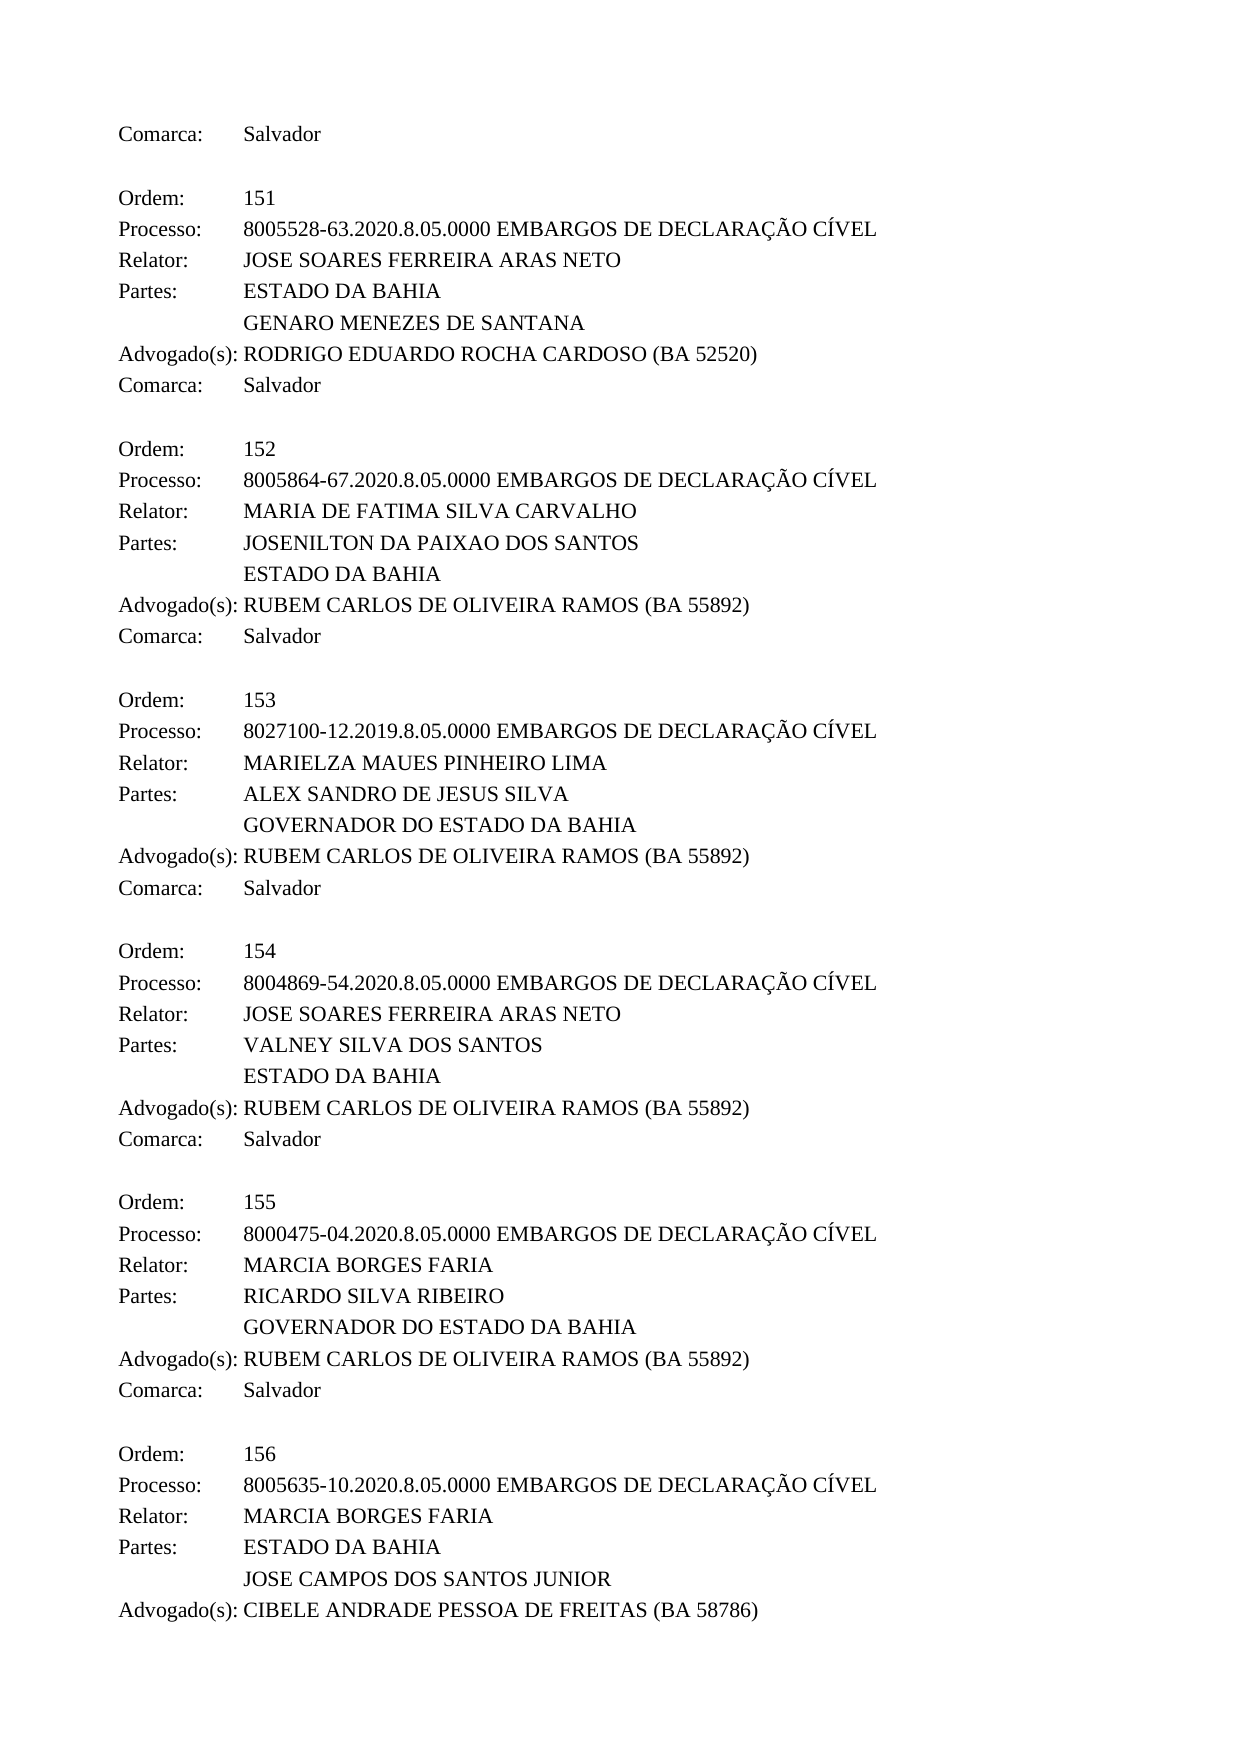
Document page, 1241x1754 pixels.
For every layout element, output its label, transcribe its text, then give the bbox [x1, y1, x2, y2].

table_header Ordem: [118, 433, 243, 464]
table_header 155 [243, 1186, 1240, 1218]
table_cell RUBEM CARLOS DE OLIVEIRA RAMOS (BA 55892) [243, 1343, 1240, 1374]
table_cell JOSE CAMPOS DOS SANTOS JUNIOR [243, 1563, 1240, 1594]
table_cell JOSE SOARES FERREIRA ARAS NETO [243, 244, 1240, 276]
table_header Ordem: [118, 1438, 243, 1469]
table_cell Relator: [118, 1500, 243, 1531]
table_cell Processo: [118, 1469, 243, 1500]
table_cell [118, 307, 243, 338]
table_cell Salvador [243, 369, 1240, 401]
table_cell GENARO MENEZES DE SANTANA [243, 307, 1240, 338]
table_cell Comarca: [118, 118, 243, 149]
table_cell [118, 558, 243, 589]
table_cell Advogado(s): [118, 840, 243, 872]
table_cell Relator: [118, 244, 243, 276]
table_cell CIBELE ANDRADE PESSOA DE FREITAS (BA 58786) [243, 1594, 1240, 1625]
table_cell Partes: [118, 1280, 243, 1311]
table_cell RUBEM CARLOS DE OLIVEIRA RAMOS (BA 55892) [243, 589, 1240, 620]
table_cell Comarca: [118, 1123, 243, 1154]
table_cell RICARDO SILVA RIBEIRO [243, 1280, 1240, 1311]
table_cell [118, 809, 243, 840]
table_cell GOVERNADOR DO ESTADO DA BAHIA [243, 1311, 1240, 1343]
table_cell [118, 1311, 243, 1343]
table_cell Advogado(s): [118, 1594, 243, 1625]
table_cell [118, 1060, 243, 1091]
table_cell Salvador [243, 620, 1240, 652]
table_cell Processo: [118, 464, 243, 495]
table_cell Partes: [118, 778, 243, 809]
table_header Ordem: [118, 935, 243, 966]
table_cell [118, 1563, 243, 1594]
table_cell 8005864-67.2020.8.05.0000 EMBARGOS DE DECLARAÇÃO CÍVEL [243, 464, 1240, 495]
table_cell Salvador [243, 1374, 1240, 1405]
table_cell GOVERNADOR DO ESTADO DA BAHIA [243, 809, 1240, 840]
table_cell MARIA DE FATIMA SILVA CARVALHO [243, 495, 1240, 527]
table_cell Relator: [118, 495, 243, 527]
table_cell Partes: [118, 276, 243, 307]
table_cell Partes: [118, 1029, 243, 1060]
table_cell 8005528-63.2020.8.05.0000 EMBARGOS DE DECLARAÇÃO CÍVEL [243, 213, 1240, 244]
table_header Ordem: [118, 182, 243, 213]
table_cell Advogado(s): [118, 1343, 243, 1374]
table_cell ESTADO DA BAHIA [243, 1531, 1240, 1562]
table_cell 8000475-04.2020.8.05.0000 EMBARGOS DE DECLARAÇÃO CÍVEL [243, 1218, 1240, 1249]
table_cell Advogado(s): [118, 338, 243, 369]
table_cell Relator: [118, 1249, 243, 1280]
table_header 153 [243, 684, 1240, 715]
table_cell Relator: [118, 998, 243, 1029]
table_cell Comarca: [118, 620, 243, 652]
table_cell Relator: [118, 747, 243, 778]
table_cell MARIELZA MAUES PINHEIRO LIMA [243, 747, 1240, 778]
table_cell RUBEM CARLOS DE OLIVEIRA RAMOS (BA 55892) [243, 840, 1240, 872]
table_cell Salvador [243, 118, 1240, 149]
table_cell Processo: [118, 1218, 243, 1249]
table_cell RUBEM CARLOS DE OLIVEIRA RAMOS (BA 55892) [243, 1091, 1240, 1123]
table_header 156 [243, 1438, 1240, 1469]
table_header 151 [243, 182, 1240, 213]
table_cell Processo: [118, 213, 243, 244]
table_header 154 [243, 935, 1240, 966]
table_cell ESTADO DA BAHIA [243, 1060, 1240, 1091]
table_cell Comarca: [118, 872, 243, 903]
table_cell MARCIA BORGES FARIA [243, 1249, 1240, 1280]
table_cell 8004869-54.2020.8.05.0000 EMBARGOS DE DECLARAÇÃO CÍVEL [243, 966, 1240, 998]
table_cell Comarca: [118, 1374, 243, 1405]
table_cell Partes: [118, 1531, 243, 1562]
table_cell RODRIGO EDUARDO ROCHA CARDOSO (BA 52520) [243, 338, 1240, 369]
table_cell Processo: [118, 966, 243, 998]
table_header 152 [243, 433, 1240, 464]
table_cell 8005635-10.2020.8.05.0000 EMBARGOS DE DECLARAÇÃO CÍVEL [243, 1469, 1240, 1500]
table_cell VALNEY SILVA DOS SANTOS [243, 1029, 1240, 1060]
table_cell Partes: [118, 527, 243, 558]
table_cell Advogado(s): [118, 589, 243, 620]
table_cell ESTADO DA BAHIA [243, 558, 1240, 589]
table_cell MARCIA BORGES FARIA [243, 1500, 1240, 1531]
table_cell Advogado(s): [118, 1091, 243, 1123]
table_header Ordem: [118, 1186, 243, 1218]
table_cell ESTADO DA BAHIA [243, 276, 1240, 307]
table_cell Comarca: [118, 369, 243, 401]
table_cell 8027100-12.2019.8.05.0000 EMBARGOS DE DECLARAÇÃO CÍVEL [243, 715, 1240, 747]
table_cell Salvador [243, 872, 1240, 903]
table_cell ALEX SANDRO DE JESUS SILVA [243, 778, 1240, 809]
table_cell JOSE SOARES FERREIRA ARAS NETO [243, 998, 1240, 1029]
table_header Ordem: [118, 684, 243, 715]
table_cell Salvador [243, 1123, 1240, 1154]
table_cell JOSENILTON DA PAIXAO DOS SANTOS [243, 527, 1240, 558]
table_cell Processo: [118, 715, 243, 747]
